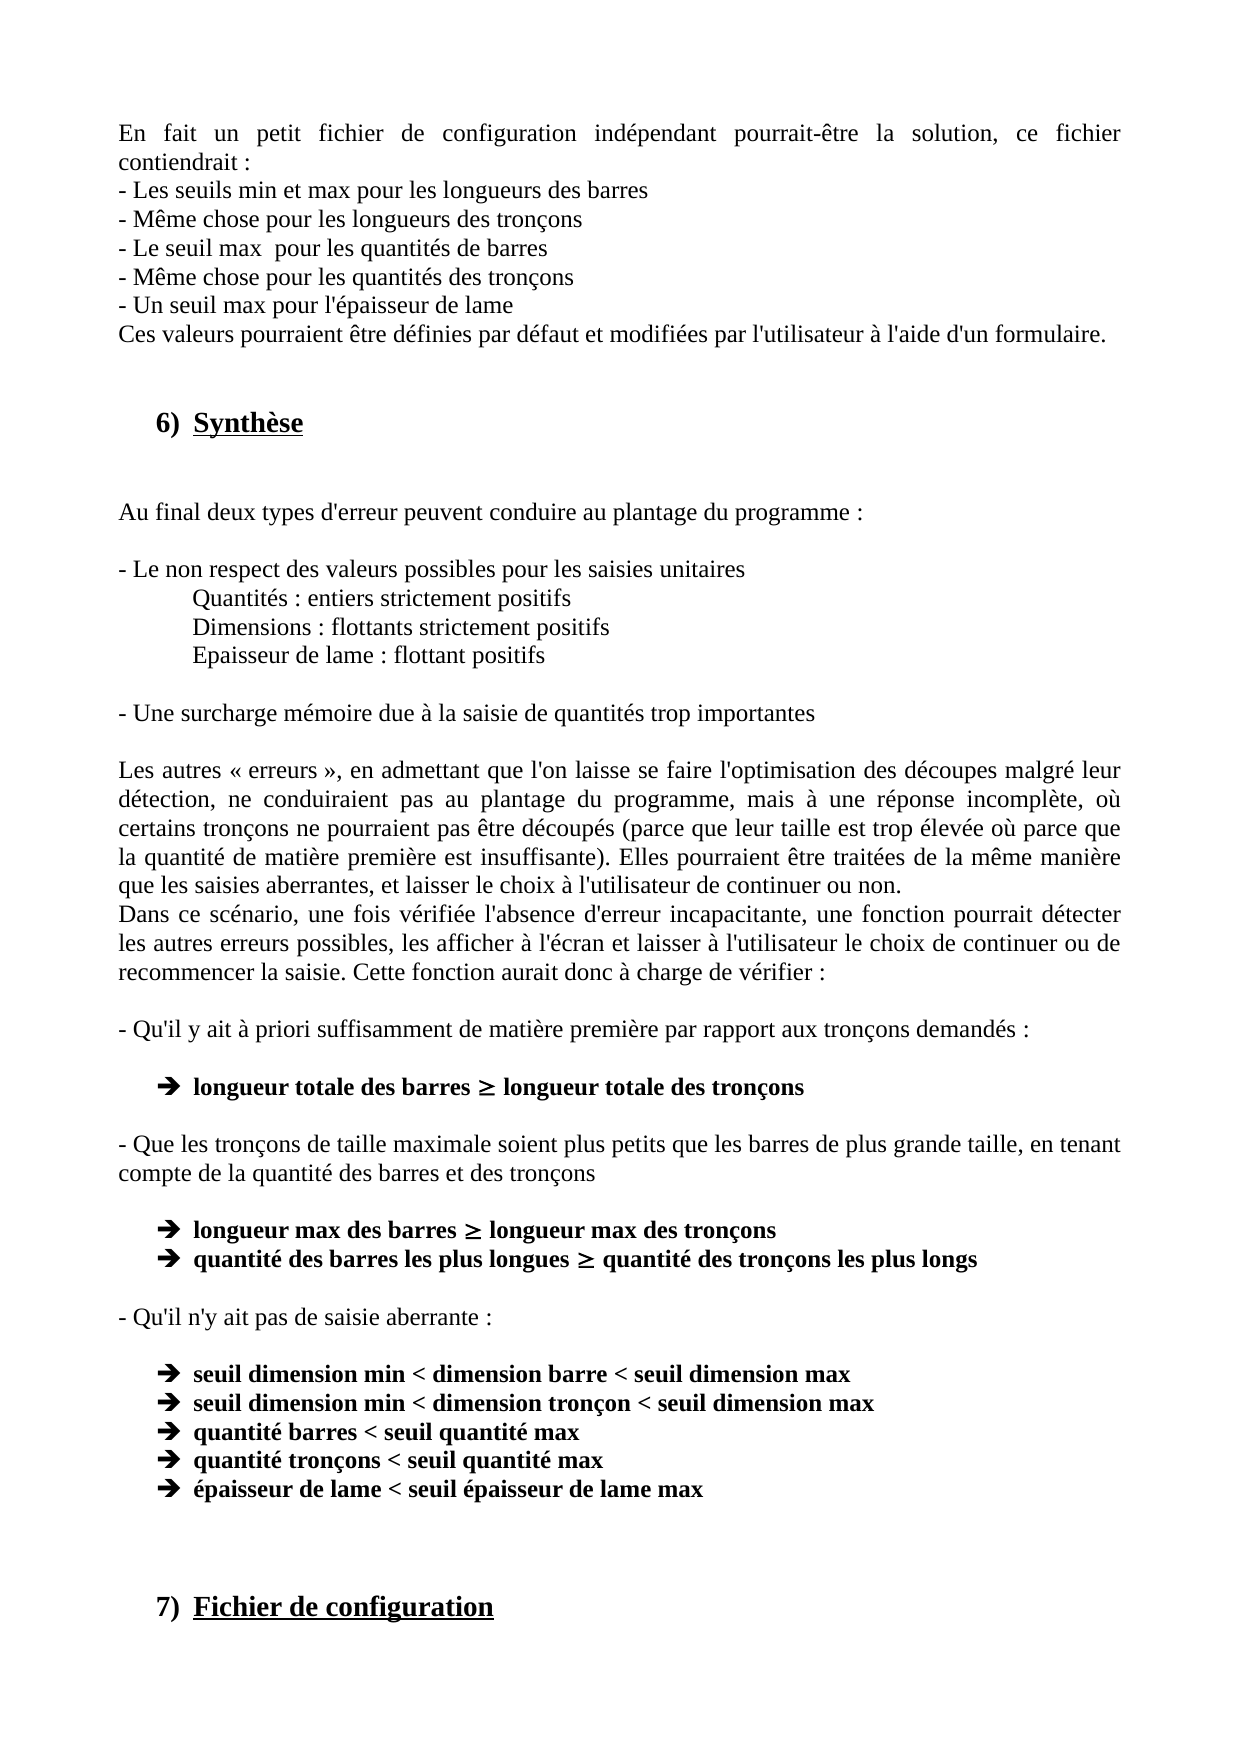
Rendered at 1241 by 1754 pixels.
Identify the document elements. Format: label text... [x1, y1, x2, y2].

text - Le seuil max pour les quantités de barres [118, 233, 1122, 262]
list longueur totale des barres ≥ longueur totale des tronçons [156, 1072, 1122, 1100]
text - Les seuils min et max pour les longueurs des barres [118, 176, 1122, 204]
list seuil dimension min < dimension barre < seuil dimension max [156, 1359, 1122, 1388]
list épaisseur de lame < seuil épaisseur de lame max [156, 1474, 1122, 1503]
text - Qu'il n'y ait pas de saisie aberrante : [118, 1302, 1122, 1330]
list longueur max des barres ≥ longueur max des tronçons [156, 1215, 1122, 1244]
list seuil dimension min < dimension tronçon < seuil dimension max [156, 1388, 1122, 1417]
text En fait un petit fichier de configuration indépendant pourrait-être la solution, ce fichier contiendrait : [118, 118, 1122, 176]
list Fichier de configuration [156, 1589, 1122, 1623]
list quantité des barres les plus longues ≥ quantité des tronçons les plus longs [156, 1244, 1122, 1273]
text - Même chose pour les longueurs des tronçons [118, 204, 1122, 233]
text Les autres « erreurs », en admettant que l'on laisse se faire l'optimisation des découpes malgré leur détection, ne conduiraient pas au plantage du programme, mais à une réponse incomplète, où certains tronçons ne pourraient pas être découpés (parce que leur taille est trop élevée où parce que la quantité de matière première est insuffisante). Elles pourraient être traitées de la même manière que les saisies aberrantes, et laisser le choix à l'utilisateur de continuer ou non. [118, 755, 1122, 899]
text - Un seuil max pour l'épaisseur de lame [118, 291, 1122, 319]
text Au final deux types d'erreur peuvent conduire au plantage du programme : [118, 497, 1122, 525]
text - Qu'il y ait à priori suffisamment de matière première par rapport aux tronçons demandés : [118, 1014, 1122, 1043]
list quantité barres < seuil quantité max [156, 1417, 1122, 1445]
text Dans ce scénario, une fois vérifiée l'absence d'erreur incapacitante, une fonction pourrait détecter les autres erreurs possibles, les afficher à l'écran et laisser à l'utilisateur le choix de continuer ou de recommencer la saisie. Cette fonction aurait donc à charge de vérifier : [118, 899, 1122, 985]
text Epaisseur de lame : flottant positifs [118, 640, 1122, 669]
text Dimensions : flottants strictement positifs [118, 612, 1122, 640]
text Quantités : entiers strictement positifs [118, 583, 1122, 612]
text - Même chose pour les quantités des tronçons [118, 262, 1122, 291]
text - Que les tronçons de taille maximale soient plus petits que les barres de plus grande taille, en tenant compte de la quantité des barres et des tronçons [118, 1129, 1122, 1187]
text Ces valeurs pourraient être définies par défaut et modifiées par l'utilisateur à l'aide d'un formulaire. [118, 319, 1122, 348]
text - Le non respect des valeurs possibles pour les saisies unitaires [118, 554, 1122, 583]
text - Une surcharge mémoire due à la saisie de quantités trop importantes [118, 698, 1122, 727]
list quantité tronçons < seuil quantité max [156, 1445, 1122, 1474]
list Synthèse [156, 406, 1122, 439]
